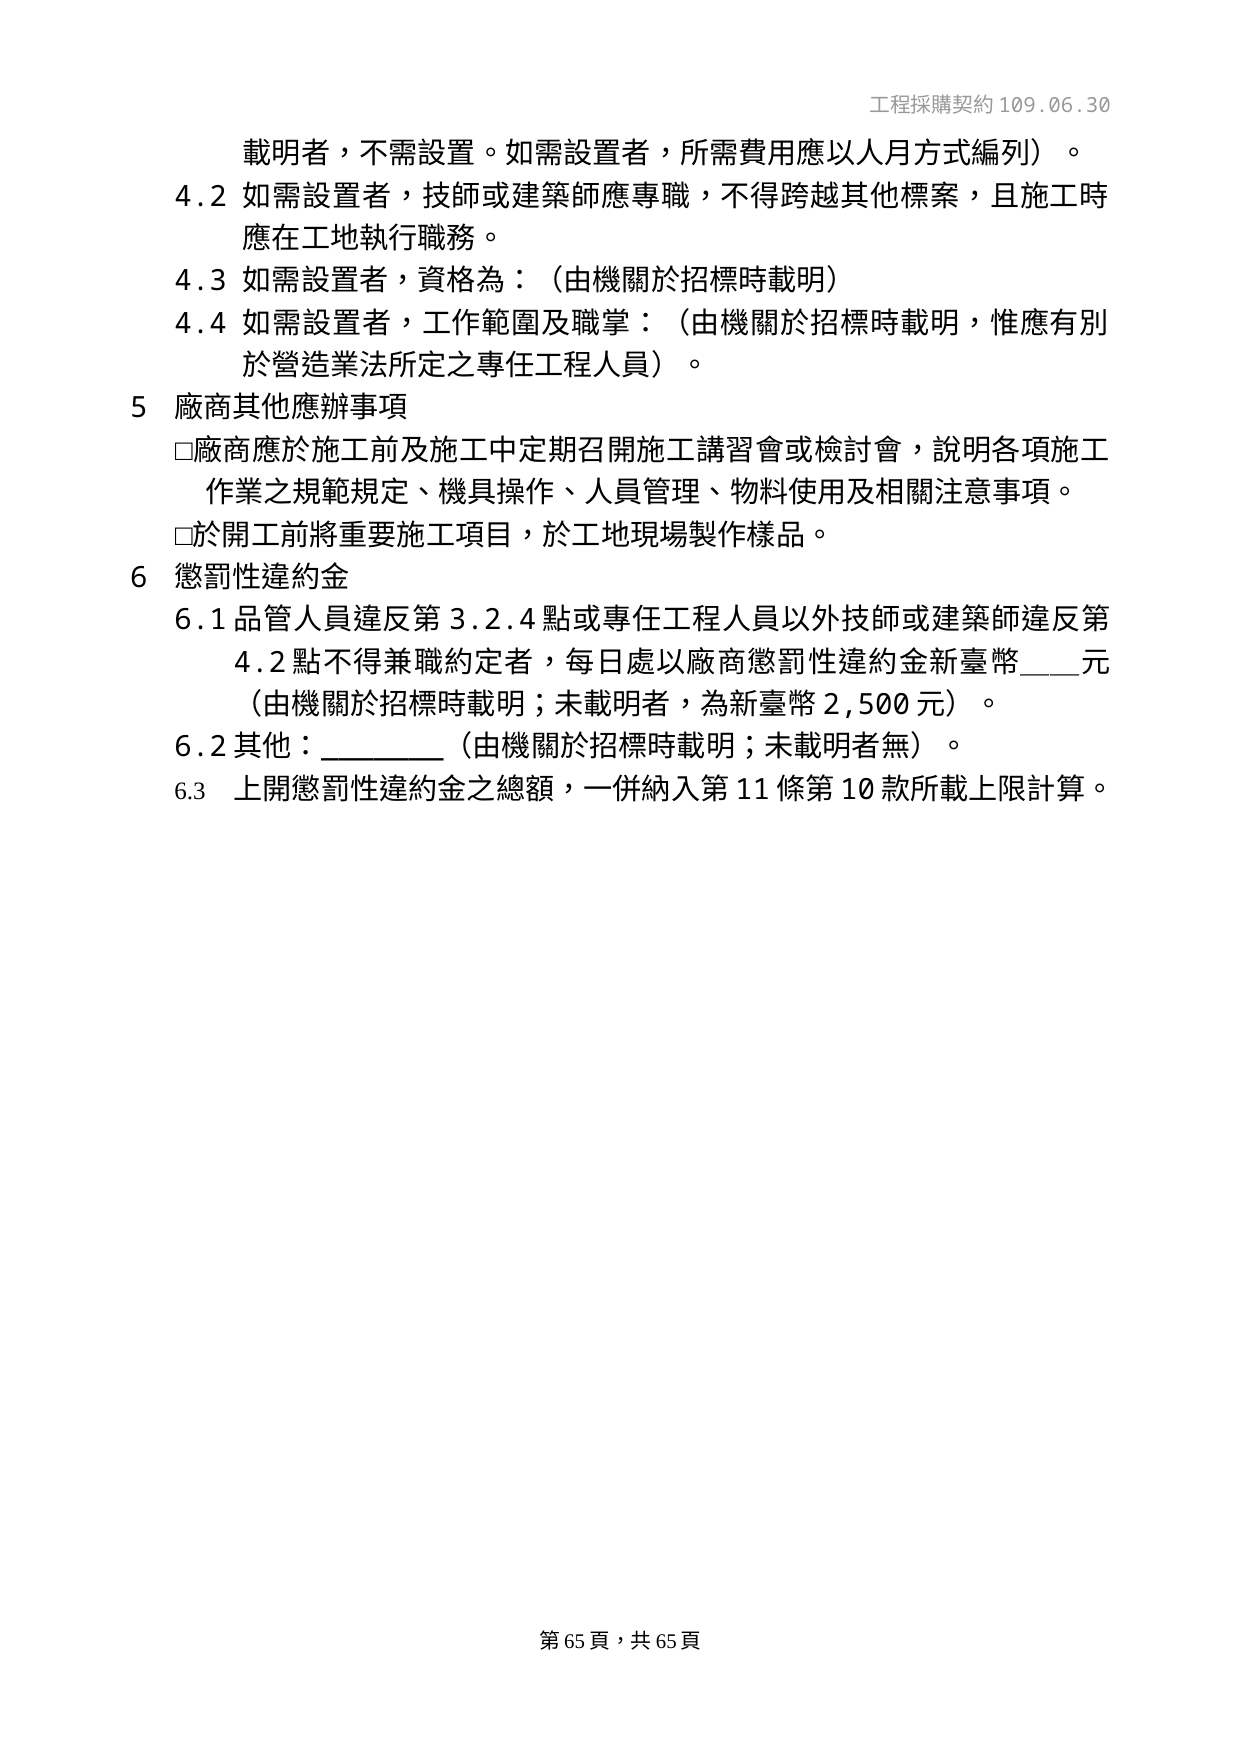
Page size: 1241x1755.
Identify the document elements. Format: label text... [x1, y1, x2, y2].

text □於開工前將重要施工項目，於工地現場製作樣品。 [175, 511, 1110, 553]
list 上開懲罰性違約金之總額，一併納入第11條第10款所載上限計算。 [174, 765, 1110, 808]
list 載明者，不需設置。如需設置者，所需費用應以人月方式編列）。 [174, 130, 1110, 172]
list 其他：_______（由機關於招標時載明；未載明者無）。 [174, 723, 1110, 765]
list 如需設置者，技師或建築師應專職，不得跨越其他標案，且施工時應在工地執行職務。 [174, 172, 1110, 257]
text □廠商應於施工前及施工中定期召開施工講習會或檢討會，說明各項施工作業之規範規定、機具操作、人員管理、物料使用及相關注意事項。 [175, 426, 1110, 511]
list 懲罰性違約金 [130, 553, 1110, 596]
list 如需設置者，資格為：（由機關於招標時載明） [174, 257, 1110, 299]
list 品管人員違反第3.2.4點或專任工程人員以外技師或建築師違反第4.2點不得兼職約定者，每日處以廠商懲罰性違約金新臺幣＿＿元（由機關於招標時載明；未載明者，為新臺幣2,500元）。 [174, 596, 1110, 723]
list 如需設置者，工作範圍及職掌：（由機關於招標時載明，惟應有別於營造業法所定之專任工程人員）。 [174, 299, 1110, 384]
list 廠商其他應辦事項 [130, 384, 1110, 426]
